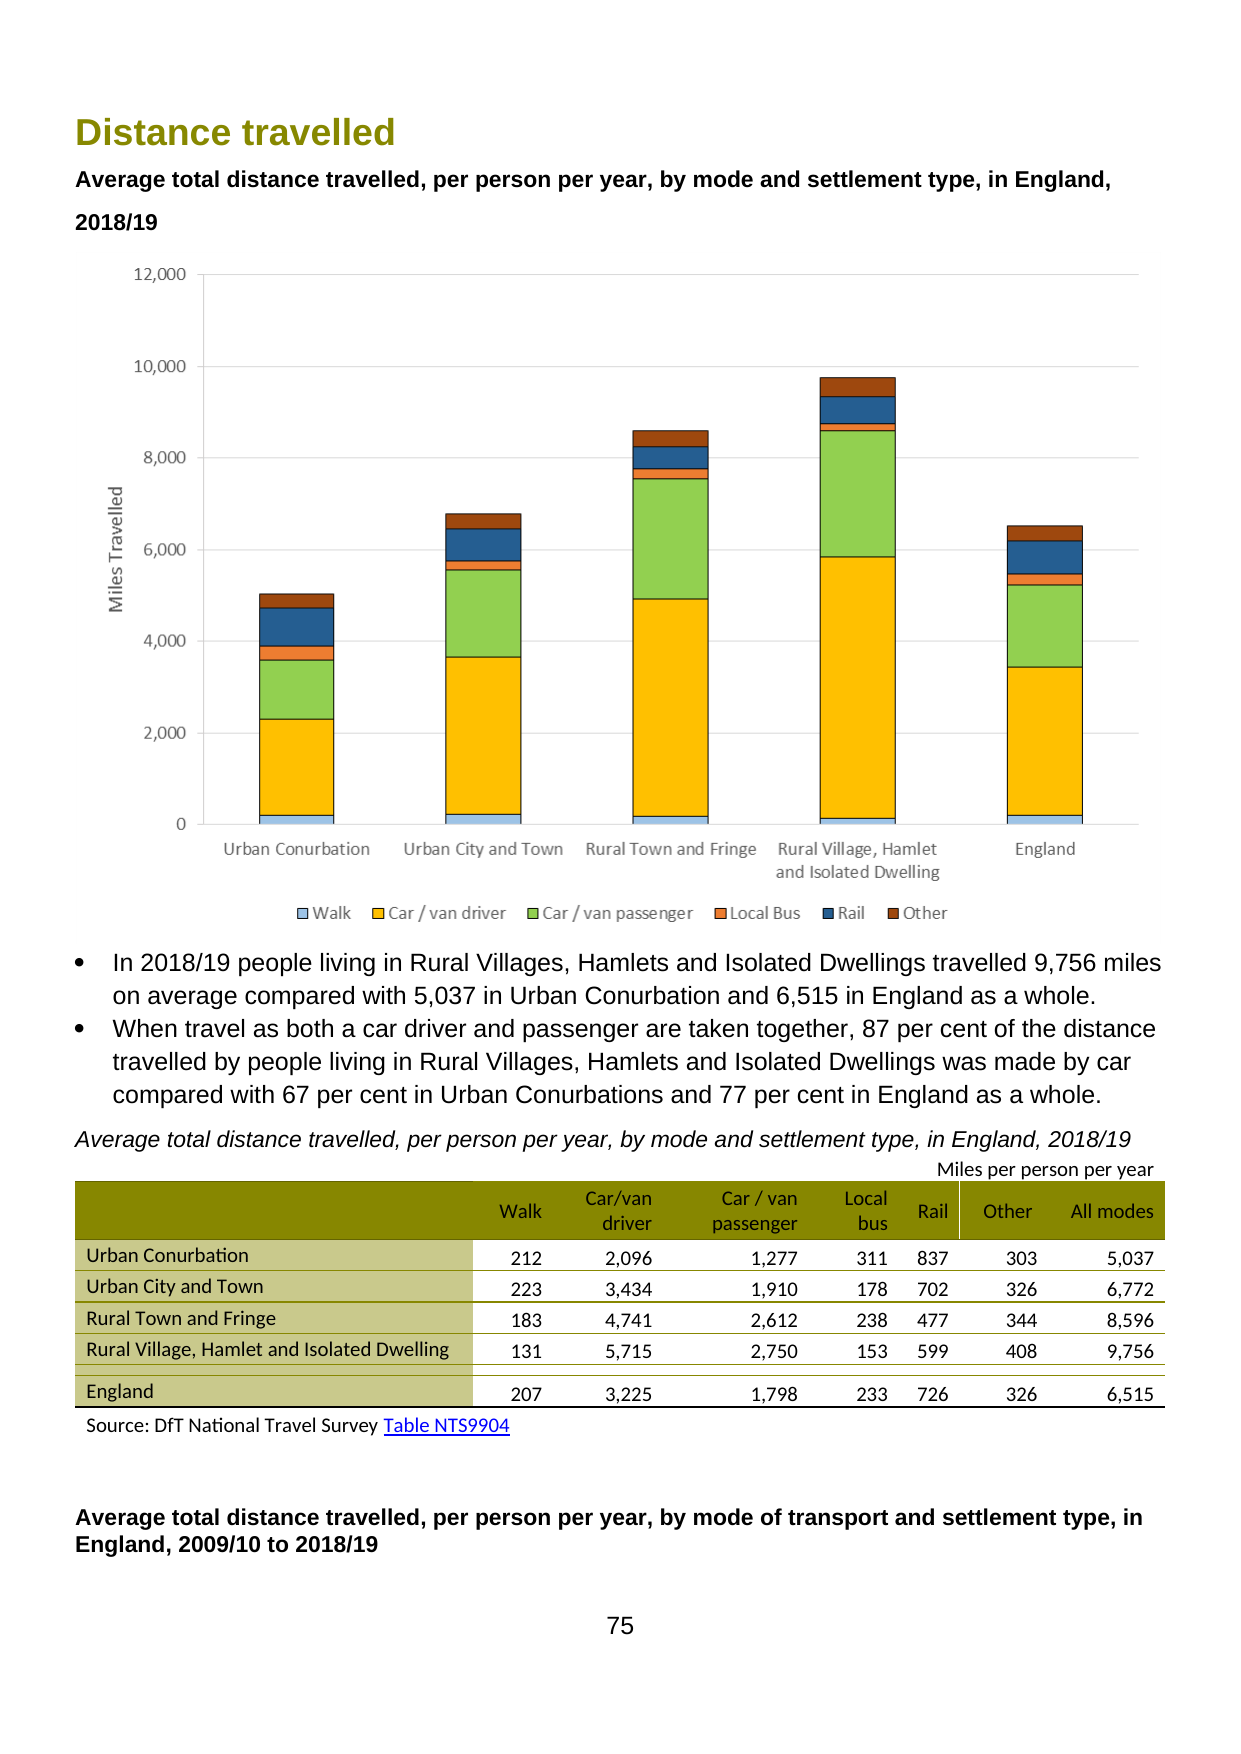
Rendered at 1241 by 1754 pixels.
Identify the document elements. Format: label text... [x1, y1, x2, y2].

table_cell 233 [809, 1376, 899, 1406]
table_cell [1048, 1365, 1165, 1375]
table_cell 207 [473, 1376, 553, 1406]
table_cell [899, 1365, 959, 1375]
table_cell Rail [899, 1181, 959, 1239]
table_cell 408 [960, 1334, 1048, 1364]
table_cell 303 [960, 1240, 1048, 1270]
table_cell [473, 1365, 553, 1375]
table_cell Urban Conurbation [75, 1240, 473, 1270]
table_cell Walk [473, 1181, 553, 1239]
table_cell 2,096 [553, 1240, 663, 1270]
table_cell 599 [899, 1334, 959, 1364]
table_cell 702 [899, 1271, 959, 1301]
table_header [75, 1156, 473, 1181]
table_cell 311 [809, 1240, 899, 1270]
table_cell 477 [899, 1303, 959, 1333]
table_cell 9,756 [1048, 1334, 1165, 1364]
table_cell 3,434 [553, 1271, 663, 1301]
table_cell Source: DfT National Travel Survey Table NTS9904 [75, 1408, 663, 1443]
table_cell Local bus [809, 1181, 899, 1239]
table_cell England [75, 1376, 473, 1406]
table_cell 178 [809, 1271, 899, 1301]
table_cell 326 [960, 1271, 1048, 1301]
table_cell [1048, 1408, 1165, 1443]
table_cell Rural Village, Hamlet and Isolated Dwelling [75, 1334, 473, 1364]
table_cell 223 [473, 1271, 553, 1301]
text 2018/19 [75, 209, 1165, 235]
table_cell 183 [473, 1303, 553, 1333]
table_cell 8,596 [1048, 1303, 1165, 1333]
table_cell 131 [473, 1334, 553, 1364]
table_cell 326 [960, 1376, 1048, 1406]
text Average total distance travelled, per person per year, by mode and settlement type, in England, 2018/19 [75, 1126, 1165, 1152]
table_header [473, 1156, 847, 1181]
table_cell 5,037 [1048, 1240, 1165, 1270]
table_cell 2,612 [663, 1303, 809, 1333]
table_cell [960, 1365, 1048, 1375]
table_cell 6,515 [1048, 1376, 1165, 1406]
list In 2018/19 people living in Rural Villages, Hamlets and Isolated Dwellings travelled 9,756 miles on average compared with 5,037 in Urban Conurbation and 6,515 in England as a whole. [75, 948, 1165, 1009]
table_header Miles per person per year [847, 1156, 1165, 1181]
table_cell 1,798 [663, 1376, 809, 1406]
table_cell [663, 1408, 809, 1443]
table_cell [75, 1182, 473, 1239]
table_cell 344 [960, 1303, 1048, 1333]
table_cell All modes [1048, 1181, 1165, 1239]
table_cell Car / van passenger [663, 1181, 809, 1239]
table_cell [960, 1408, 1048, 1443]
table_cell 3,225 [553, 1376, 663, 1406]
text Average total distance travelled, per person per year, by mode and settlement type, in England, [75, 166, 1165, 192]
table_cell 1,910 [663, 1271, 809, 1301]
table_cell [553, 1365, 663, 1375]
table_cell [663, 1365, 809, 1375]
table_cell Car/van driver [553, 1181, 663, 1239]
table_cell 4,741 [553, 1303, 663, 1333]
table_cell 837 [899, 1240, 959, 1270]
table_cell 238 [809, 1303, 899, 1333]
table_cell [899, 1408, 959, 1443]
table_cell 1,277 [663, 1240, 809, 1270]
table_cell 153 [809, 1334, 899, 1364]
table_cell Urban City and Town [75, 1271, 473, 1301]
table_cell 212 [473, 1240, 553, 1270]
table_cell 5,715 [553, 1334, 663, 1364]
table_cell 6,772 [1048, 1271, 1165, 1301]
table_cell [809, 1365, 899, 1375]
table_cell [809, 1408, 899, 1443]
text Average total distance travelled, per person per year, by mode of transport and settlement type, in England, 2009/10 to 2018/19 [75, 1504, 1165, 1557]
table_cell Rural Town and Fringe [75, 1303, 473, 1333]
table_cell 2,750 [663, 1334, 809, 1364]
table_cell 726 [899, 1376, 959, 1406]
list When travel as both a car driver and passenger are taken together, 87 per cent of the distance travelled by people living in Rural Villages, Hamlets and Isolated Dwellings was made by car compared with 67 per cent in Urban Conurbations and 77 per cent in England as a whole. [75, 1014, 1165, 1109]
subtitle Distance travelled [75, 110, 1165, 153]
table_cell Other [960, 1181, 1048, 1239]
table_cell [75, 1365, 473, 1375]
